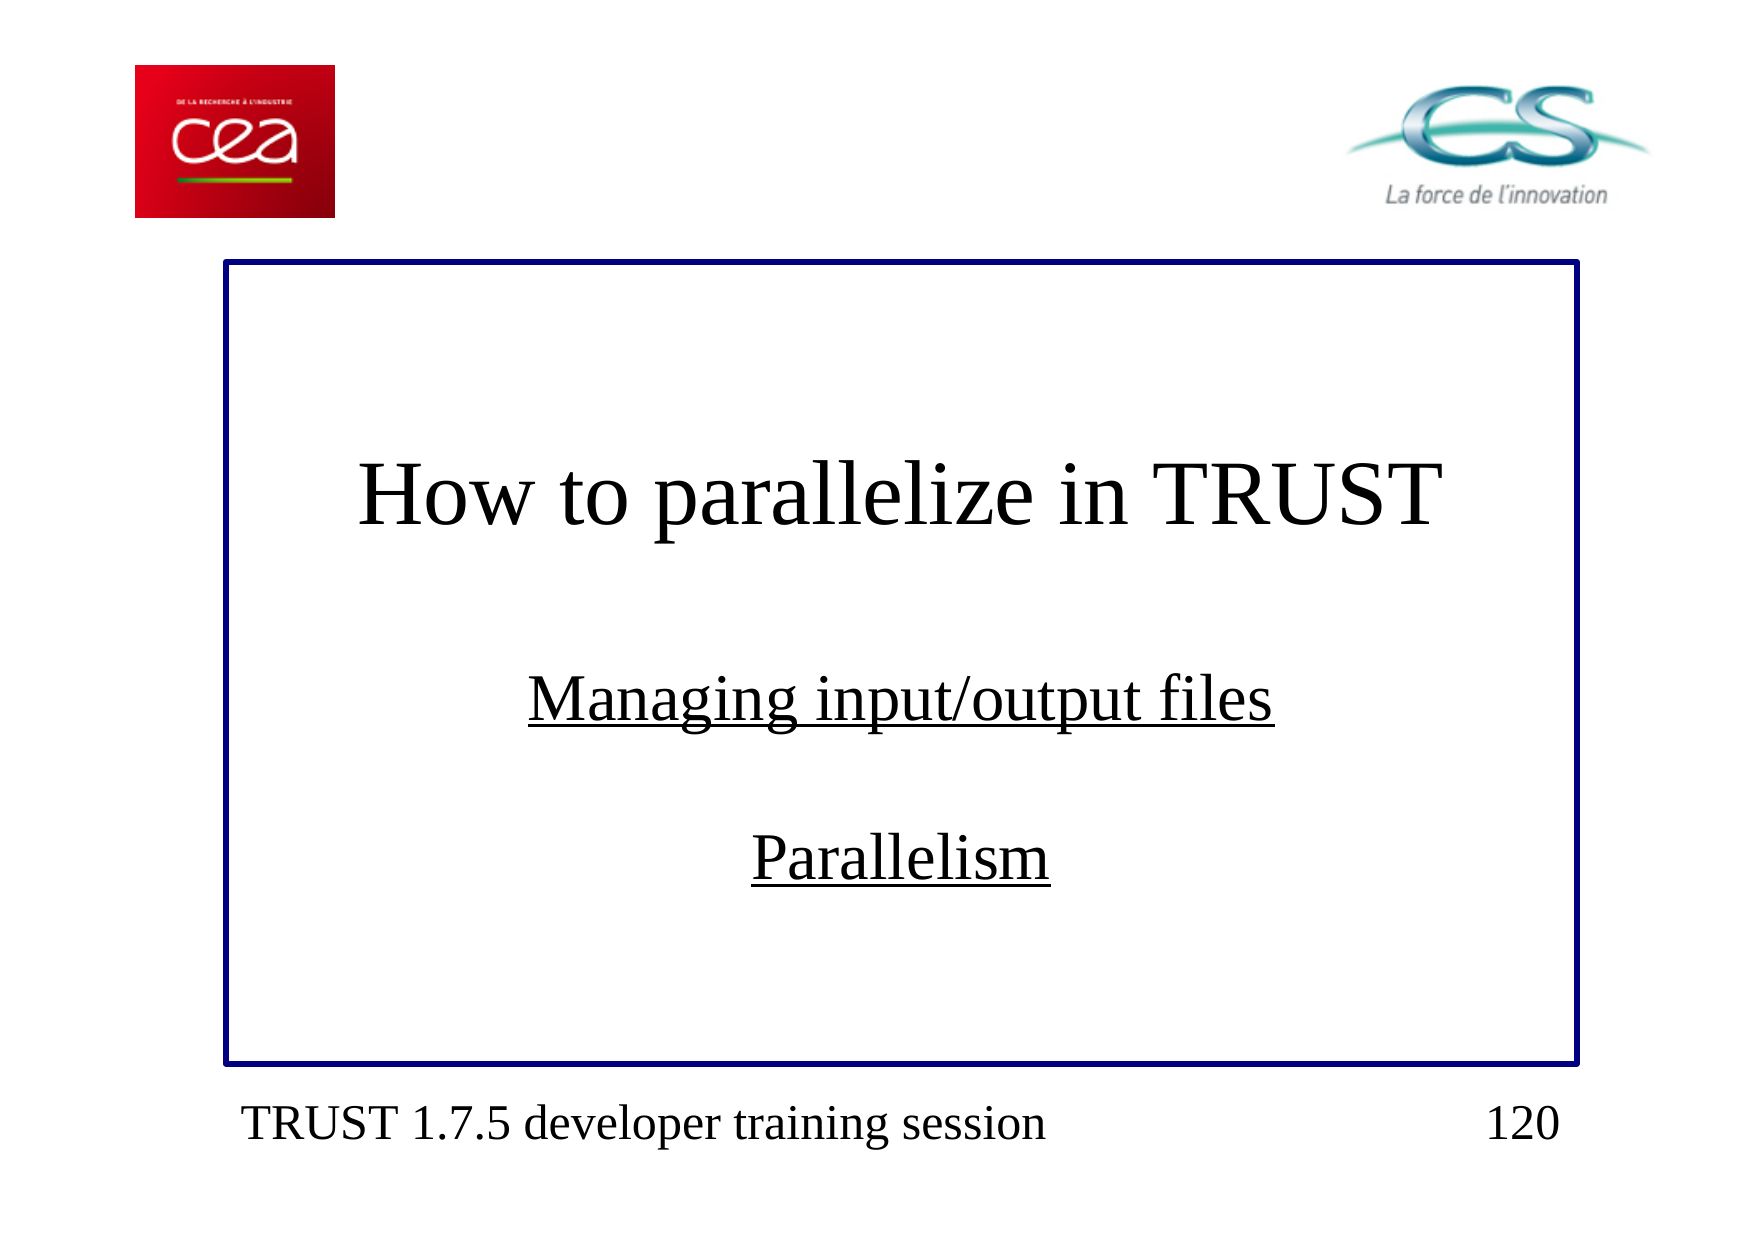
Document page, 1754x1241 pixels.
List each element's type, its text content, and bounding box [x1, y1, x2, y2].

picture [135, 65, 335, 218]
title How to parallelize in TRUST Managing input/output files Parallelism [225, 261, 1577, 1064]
picture [1340, 73, 1662, 218]
